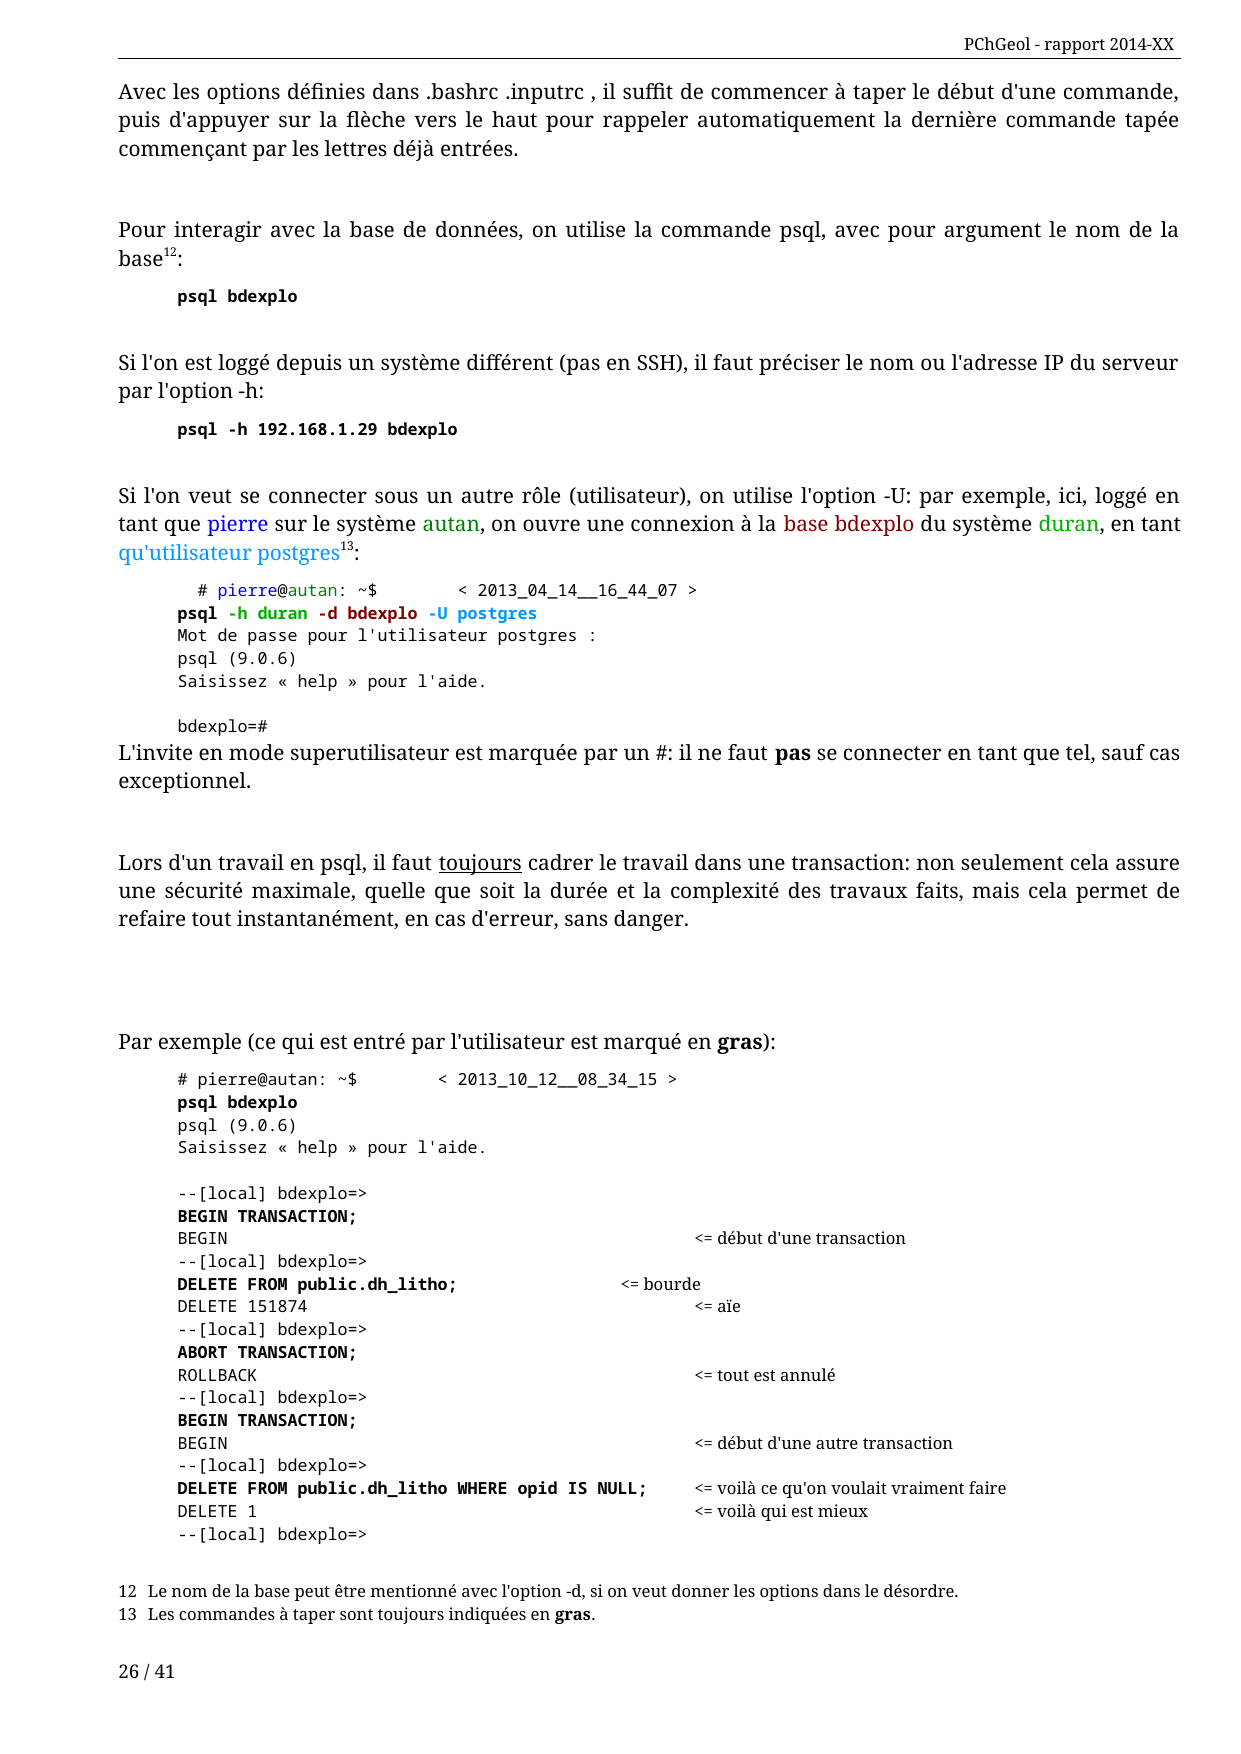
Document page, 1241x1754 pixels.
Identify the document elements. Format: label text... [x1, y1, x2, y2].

text Lors d'un travail en psql, il faut toujours cadrer le travail dans une transaction: non seulement cela assure une sécurité maximale, quelle que soit la durée et la complexité des travaux faits, mais cela permet de refaire tout instantanément, en cas d'erreur, sans danger. [118, 848, 1181, 933]
text DELETE FROM public.dh_litho; <= bourde [177, 1272, 1181, 1295]
text Par exemple (ce qui est entré par l'utilisateur est marqué en gras): [118, 1027, 1181, 1056]
text L'invite en mode superutilisateur est marquée par un #: il ne faut pas se connecter en tant que tel, sauf cas exceptionnel. [118, 738, 1181, 794]
text psql (9.0.6) [177, 1113, 1181, 1136]
text bdexplo=# [177, 715, 1181, 738]
text --[local] bdexplo=> [177, 1522, 1181, 1545]
text Pour interagir avec la base de données, on utilise la commande psql, avec pour argument le nom de la base: [118, 215, 1181, 272]
text BEGIN TRANSACTION; [177, 1204, 1181, 1227]
text ABORT TRANSACTION; [177, 1340, 1181, 1363]
text BEGIN <= début d'une transaction [177, 1227, 1181, 1249]
text BEGIN TRANSACTION; [177, 1408, 1181, 1431]
text ROLLBACK <= tout est annulé [177, 1363, 1181, 1386]
text --[local] bdexplo=> [177, 1249, 1181, 1272]
text BEGIN <= début d'une autre transaction [177, 1431, 1181, 1454]
text DELETE FROM public.dh_litho WHERE opid IS NULL; <= voilà ce qu'on voulait vraiment faire [177, 1477, 1181, 1499]
text Saisissez « help » pour l'aide. [177, 669, 1181, 692]
text DELETE 1 <= voilà qui est mieux [177, 1499, 1181, 1522]
text psql -h 192.168.1.29 bdexplo [177, 417, 1181, 440]
text DELETE 151874 <= aïe [177, 1295, 1181, 1318]
text Si l'on veut se connecter sous un autre rôle (utilisateur), on utilise l'option -U: par exemple, ici, loggé en tant que pierre sur le système autan, on ouvre une connexion à la base bdexplo du système duran, en tant qu'utilisateur postgres: [118, 481, 1181, 566]
text --[local] bdexplo=> [177, 1454, 1181, 1477]
text # pierre@autan: ~$ < 2013_04_14__16_44_07 > [177, 579, 1181, 601]
text psql bdexplo [177, 1091, 1181, 1113]
text # pierre@autan: ~$ < 2013_10_12__08_34_15 > [177, 1068, 1181, 1091]
text --[local] bdexplo=> [177, 1181, 1181, 1204]
text Mot de passe pour l'utilisateur postgres : [177, 624, 1181, 647]
text psql bdexplo [177, 284, 1181, 307]
text Saisissez « help » pour l'aide. [177, 1136, 1181, 1159]
text --[local] bdexplo=> [177, 1386, 1181, 1408]
text psql (9.0.6) [177, 647, 1181, 669]
text psql -h duran -d bdexplo -U postgres [177, 601, 1181, 624]
text Avec les options définies dans .bashrc .inputrc , il suffit de commencer à taper le début d'une commande, puis d'appuyer sur la flèche vers le haut pour rappeler automatiquement la dernière commande tapée commençant par les lettres déjà entrées. [118, 77, 1181, 162]
text Le nom de la base peut être mentionné avec l'option -d, si on veut donner les options dans le désordre. [118, 1580, 1181, 1602]
text Si l'on est loggé depuis un système différent (pas en SSH), il faut préciser le nom ou l'adresse IP du serveur par l'option -h: [118, 348, 1181, 405]
text --[local] bdexplo=> [177, 1318, 1181, 1340]
text Les commandes à taper sont toujours indiquées en gras. [118, 1602, 1181, 1625]
